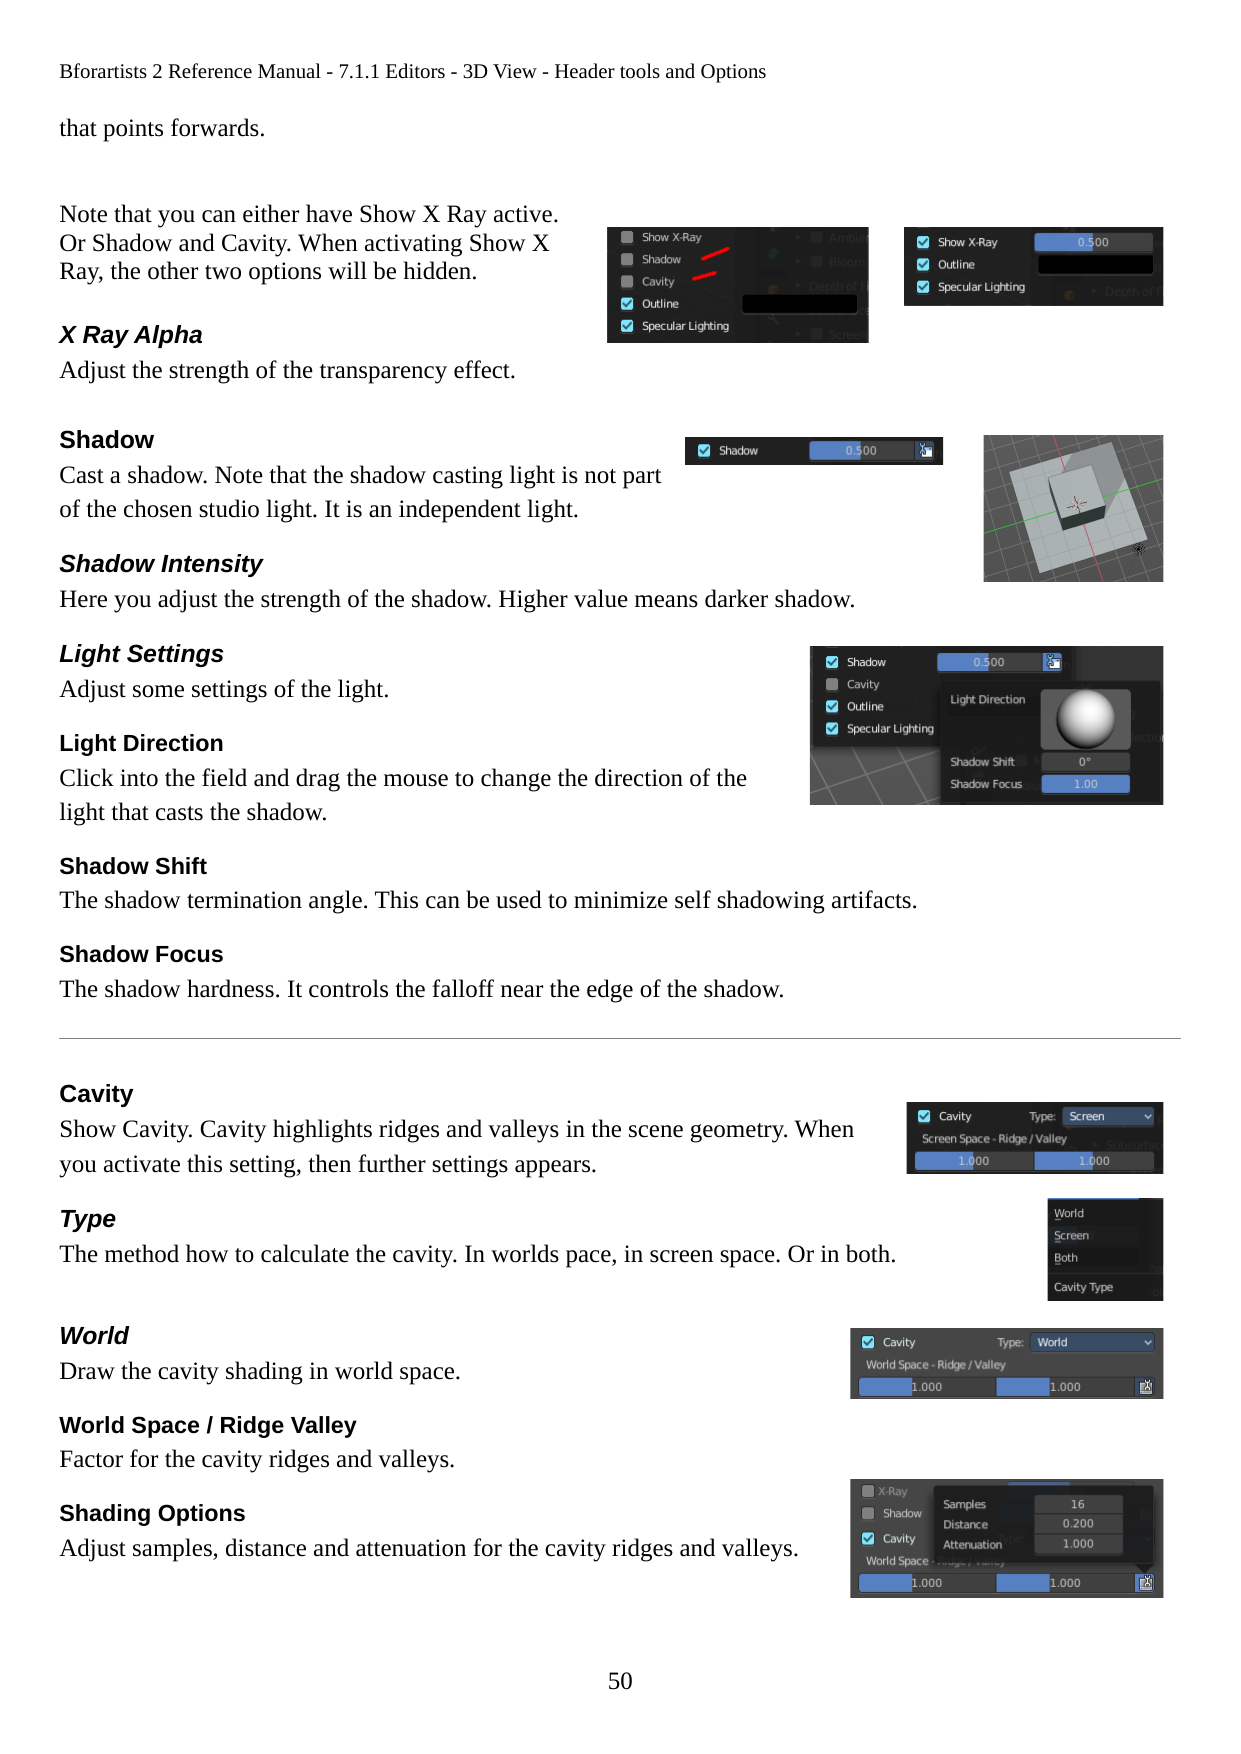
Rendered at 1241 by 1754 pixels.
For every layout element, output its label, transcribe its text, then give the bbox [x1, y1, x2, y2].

text Adjust samples, distance and attenuation for the cavity ridges and valleys. [59, 1533, 850, 1561]
subtitle Cavity [59, 1079, 1181, 1108]
picture [906, 1102, 1164, 1174]
subtitle [1164, 1204, 1181, 1233]
subtitle Shading Options [59, 1500, 850, 1526]
picture [850, 1328, 1164, 1399]
subtitle Light Direction [59, 730, 809, 756]
subtitle Shadow Focus [59, 941, 1181, 968]
text Factor for the cavity ridges and valleys. [59, 1444, 1181, 1473]
picture [607, 227, 869, 343]
subtitle Shadow Shift [59, 852, 1181, 879]
picture [1047, 1198, 1164, 1301]
subtitle Type [59, 1204, 1047, 1233]
subtitle [1164, 730, 1181, 756]
text The shadow hardness. It controls the falloff near the edge of the shadow. [59, 974, 1181, 1003]
subtitle Shadow [59, 425, 1181, 453]
picture [809, 646, 1164, 805]
subtitle Shadow Intensity [59, 549, 983, 578]
subtitle [1164, 1500, 1181, 1526]
text The method how to calculate the cavity. In worlds pace, in screen space. Or in both. [59, 1239, 1047, 1268]
subtitle Light Settings [59, 639, 1181, 668]
picture [685, 437, 944, 465]
text The shadow termination angle. This can be used to minimize self shadowing artifacts. [59, 886, 1181, 914]
text Draw the cavity shading in world space. [59, 1356, 850, 1385]
text Adjust the strength of the transparency effect. [59, 355, 1181, 384]
text Here you adjust the strength of the shadow. Higher value means darker shadow. [59, 584, 1181, 613]
subtitle X Ray Alpha [59, 320, 1181, 349]
picture [850, 1479, 1164, 1598]
text that points forwards. [59, 113, 1181, 141]
text Cast a shadow. Note that the shadow casting light is not part of the chosen studio light. It is an independent light. [59, 460, 983, 523]
subtitle [1164, 549, 1181, 578]
text Adjust some settings of the light. [59, 674, 809, 703]
subtitle World [59, 1321, 1181, 1350]
subtitle World Space / Ridge Valley [59, 1411, 1181, 1438]
text Note that you can either have Show X Ray active. Or Shadow and Cavity. When activating Show X Ray, the other two options will be hidden. [59, 199, 1181, 285]
text Click into the field and drag the mouse to change the direction of the light that casts the shadow. [59, 763, 1181, 826]
picture [983, 435, 1164, 582]
text Show Cavity. Cavity highlights ridges and valleys in the scene geometry. When you activate this setting, then further settings appears. [59, 1114, 1181, 1178]
picture [904, 227, 1164, 306]
